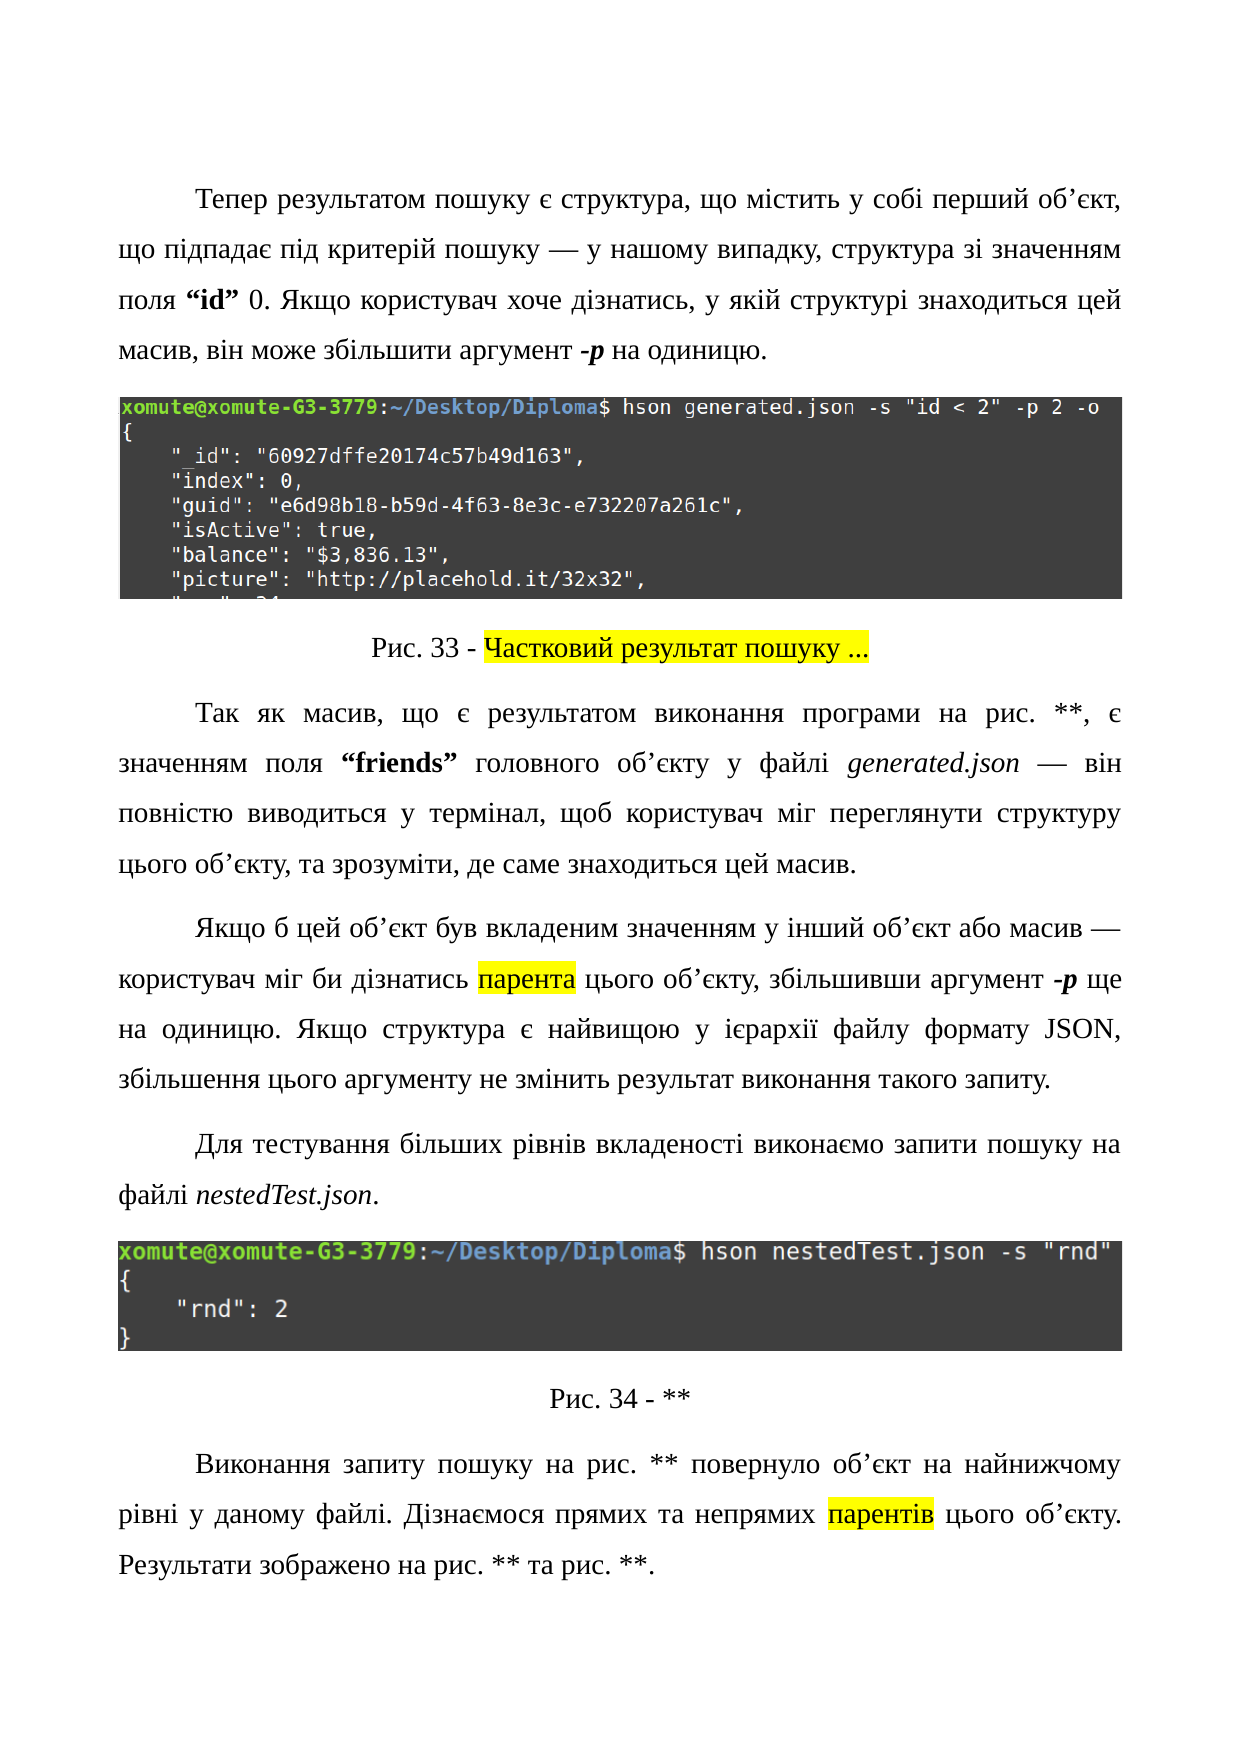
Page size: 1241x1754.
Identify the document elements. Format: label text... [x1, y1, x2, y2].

text Тепер результатом пошуку є структура, що містить у собі перший об’єкт, що підпадає під критерій пошуку — у нашому випадку, структура зі значенням поля “id” 0. Якщо користувач хоче дізнатись, у якій структурі знаходиться цей масив, він може збільшити аргумент -p на одиницю. [118, 181, 1122, 366]
text Виконання запиту пошуку на рис. ** повернуло об’єкт на найнижчому рівні у даному файлі. Дізнаємося прямих та непрямих парентів цього об’єкту. Результати зображено на рис. ** та рис. **. [118, 1446, 1122, 1581]
text Рис. 33 - Частковий результат пошуку ... [118, 630, 1122, 663]
text Для тестування більших рівнів вкладеності виконаємо запити пошуку на файлі nestedTest.json. [118, 1126, 1122, 1210]
text Якщо б цей об’єкт був вкладеним значенням у інший об’єкт або масив — користувач міг би дізнатись парента цього об’єкту, збільшивши аргумент -p ще на одиницю. Якщо структура є найвищою у ієрархії файлу формату JSON, збільшення цього аргументу не змінить результат виконання такого запиту. [118, 911, 1122, 1095]
text Рис. 34 - ** [118, 1381, 1122, 1415]
text Так як масив, що є результатом виконання програми на рис. **, є значенням поля “friends” головного об’єкту у файлі generated.json — він повністю виводиться у термінал, щоб користувач міг переглянути структуру цього об’єкту, та зрозуміти, де саме знаходиться цей масив. [118, 695, 1122, 879]
picture [118, 1241, 1123, 1351]
picture [118, 397, 1123, 599]
